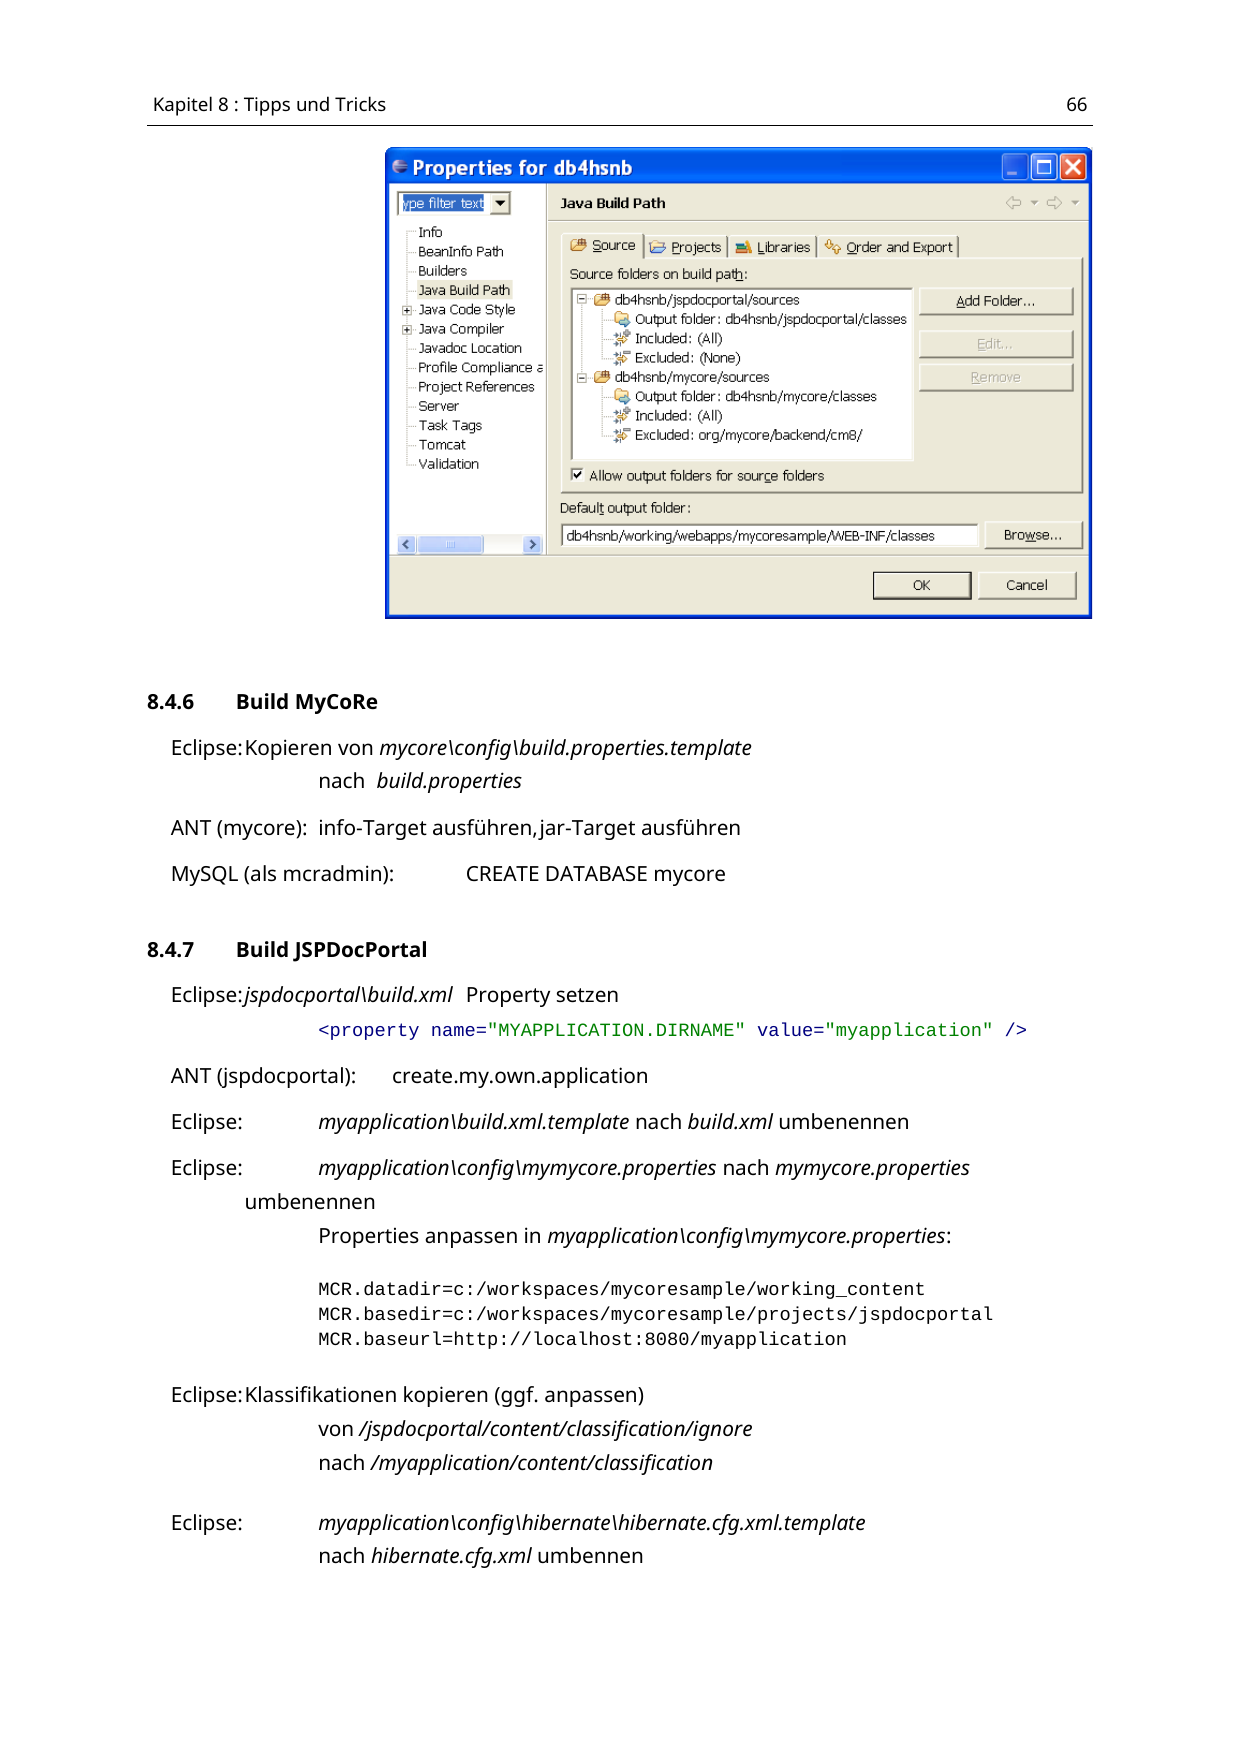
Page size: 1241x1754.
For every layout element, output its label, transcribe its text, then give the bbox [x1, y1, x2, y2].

text ANT (mycore): info-Target ausführen, jar-Target ausführen [171, 813, 1069, 841]
text Eclipse: Klassifikationen kopieren (ggf. anpassen) von /jspdocportal/content/classification/ignore nach /myapplication/content/classification Eclipse: myapplication\config\hibernate\hibernate.cfg.xml.template nach hibernate.cfg.xml umbennen [171, 1381, 1069, 1570]
subtitle Build JSPDocPortal [147, 935, 1092, 963]
text Eclipse: jspdocportal\build.xml Property setzen <property name="MYAPPLICATION.DIRNAME" value="myapplication" /> [171, 981, 1069, 1043]
text MySQL (als mcradmin): CREATE DATABASE mycore [171, 859, 1069, 887]
subtitle Build MyCoRe [147, 687, 1092, 715]
text Eclipse: myapplication\config\mymycore.properties nach mymycore.properties umbenennen Properties anpassen in myapplication\config\mymycore.properties: [171, 1153, 1069, 1249]
picture [385, 147, 1093, 619]
text MCR.datadir=c:/workspaces/mycoresample/working_content MCR.basedir=c:/workspaces/mycoresample/projects/jspdocportal MCR.baseurl=http://localhost:8080/myapplication [171, 1279, 1069, 1351]
text Eclipse: Kopieren von mycore\config\build.properties.template nach build.properties [171, 733, 1069, 795]
text Eclipse: myapplication\build.xml.template nach build.xml umbenennen [171, 1107, 1069, 1135]
text ANT (jspdocportal): create.my.own.application [171, 1061, 1069, 1089]
